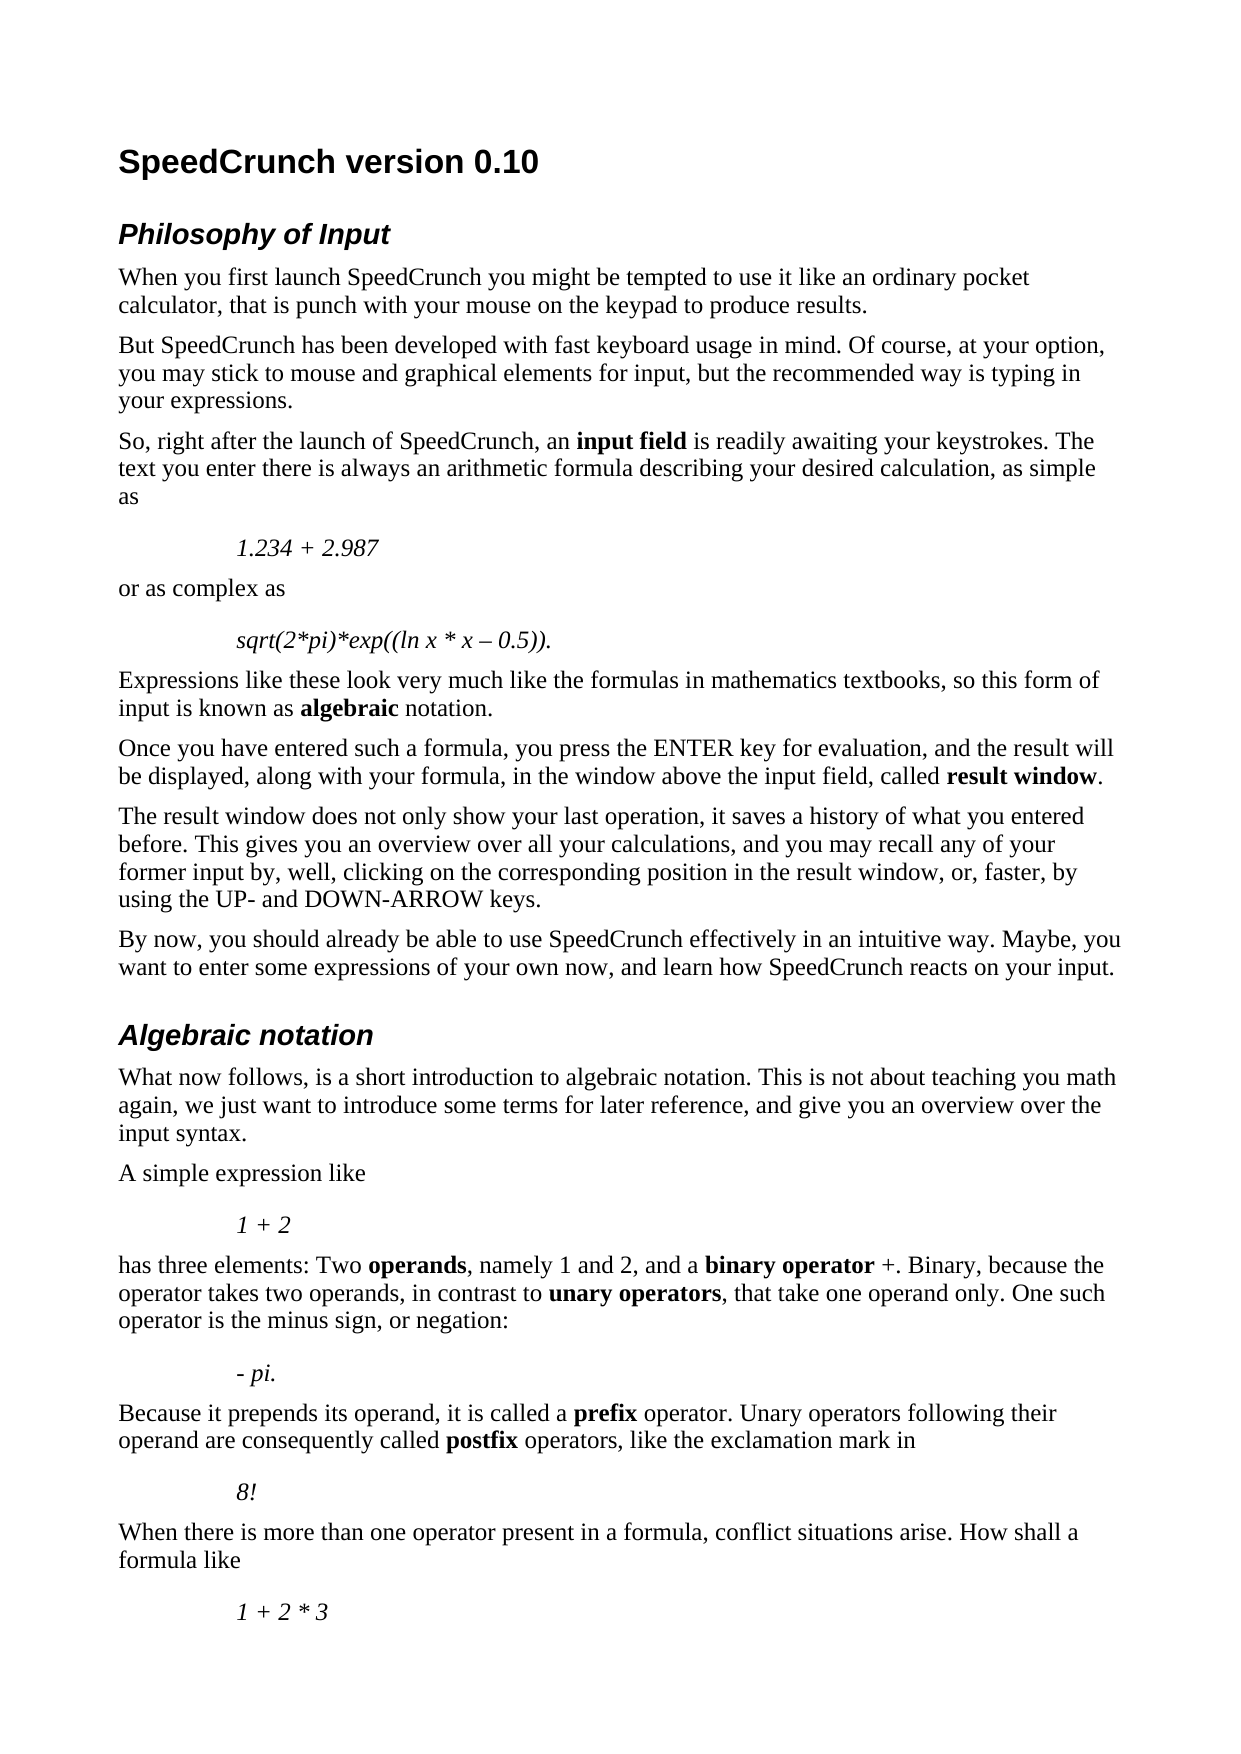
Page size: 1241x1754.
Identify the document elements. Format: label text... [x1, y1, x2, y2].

text But SpeedCrunch has been developed with fast keyboard usage in mind. Of course, at your option, you may stick to mouse and graphical elements for input, but the recommended way is typing in your expressions. [118, 331, 1122, 414]
text When you first launch SpeedCrunch you might be tempted to use it like an ordinary pocket calculator, that is punch with your mouse on the keypad to produce results. [118, 263, 1122, 319]
subtitle Philosophy of Input [118, 218, 1122, 251]
text What now follows, is a short introduction to algebraic notation. This is not about teaching you math again, we just want to introduce some terms for later reference, and give you an overview over the input syntax. [118, 1063, 1122, 1147]
text 1.234 + 2.987 [236, 534, 1122, 562]
text Expressions like these look very much like the formulas in mathematics textbooks, so this form of input is known as algebraic notation. [118, 666, 1122, 722]
text When there is more than one operator present in a formula, conflict situations arise. How shall a formula like [118, 1518, 1122, 1574]
text By now, you should already be able to use SpeedCrunch effectively in an intuitive way. Maybe, you want to enter some expressions of your own now, and learn how SpeedCrunch reacts on your input. [118, 926, 1122, 981]
text sqrt(2*pi)*exp((ln x * x – 0.5)). [236, 626, 1122, 654]
text 8! [236, 1478, 1122, 1506]
text has three elements: Two operands, namely 1 and 2, and a binary operator +. Binary, because the operator takes two operands, in contrast to unary operators, that take one operand only. One such operator is the minus sign, or negation: [118, 1251, 1122, 1334]
subtitle SpeedCrunch version 0.10 [118, 143, 1122, 181]
text A simple expression like [118, 1159, 1122, 1187]
text 1 + 2 * 3 [236, 1598, 1122, 1626]
text So, right after the launch of SpeedCrunch, an input field is readily awaiting your keystrokes. The text you enter there is always an arithmetic formula describing your desired calculation, as simple as [118, 427, 1122, 510]
subtitle Algebraic notation [118, 1018, 1122, 1051]
text Because it prepends its operand, it is called a prefix operator. Unary operators following their operand are consequently called postfix operators, like the exclamation mark in [118, 1399, 1122, 1454]
text 1 + 2 [236, 1211, 1122, 1239]
text - pi. [236, 1359, 1122, 1386]
text or as complex as [118, 574, 1122, 602]
text Once you have entered such a formula, you press the ENTER key for evaluation, and the result will be displayed, along with your formula, in the window above the input field, called result window. [118, 734, 1122, 790]
text The result window does not only show your last operation, it saves a history of what you entered before. This gives you an overview over all your calculations, and you may recall any of your former input by, well, clicking on the corresponding position in the result window, or, faster, by using the UP- and DOWN-ARROW keys. [118, 802, 1122, 913]
